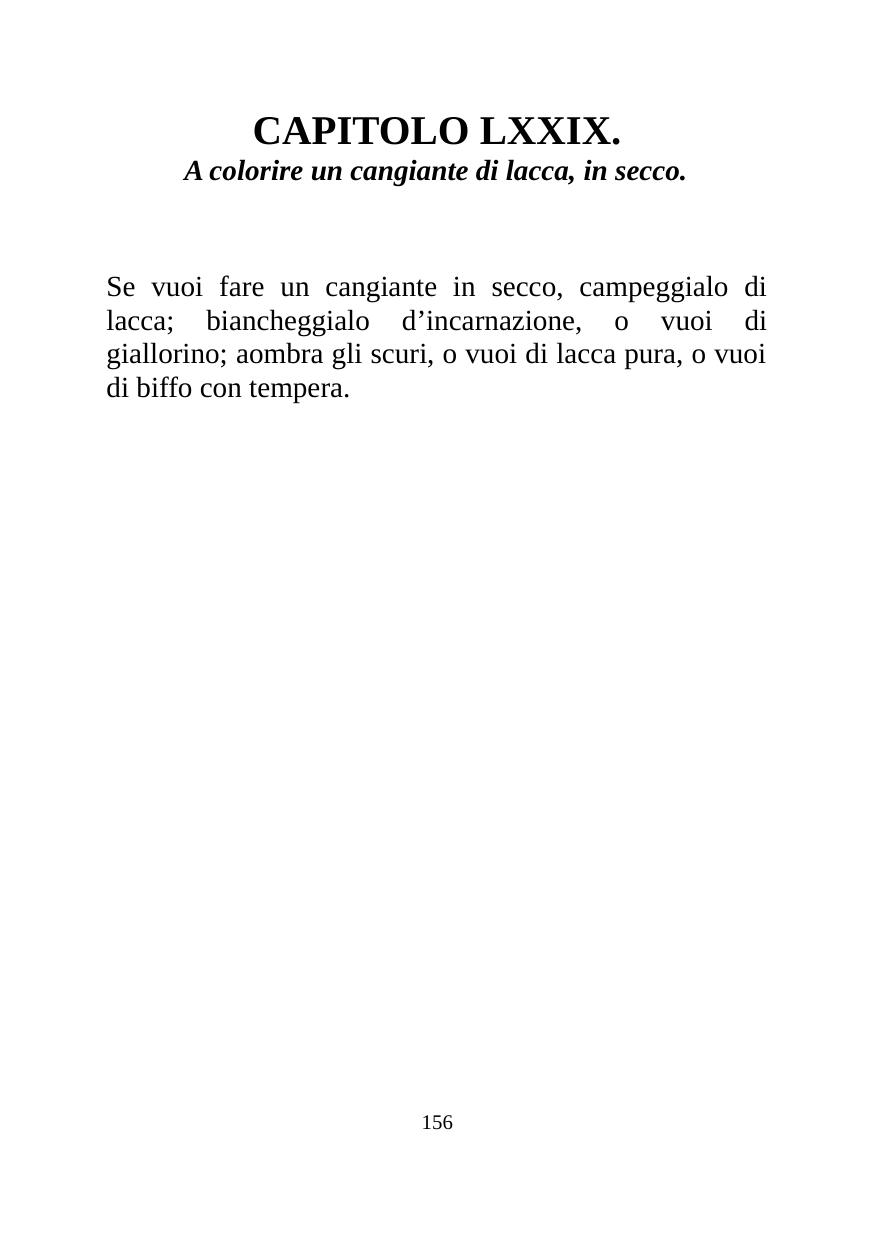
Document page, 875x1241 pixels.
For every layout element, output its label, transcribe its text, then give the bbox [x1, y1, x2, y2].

subtitle CAPITOLO LXXIX. A colorire un cangiante di lacca, in secco. [106, 106, 768, 187]
text Se vuoi fare un cangiante in secco, campeggialo di lacca; biancheggialo d’incarnazione, o vuoi di giallorino; aombra gli scuri, o vuoi di lacca pura, o vuoi di biffo con tempera. [106, 269, 768, 404]
